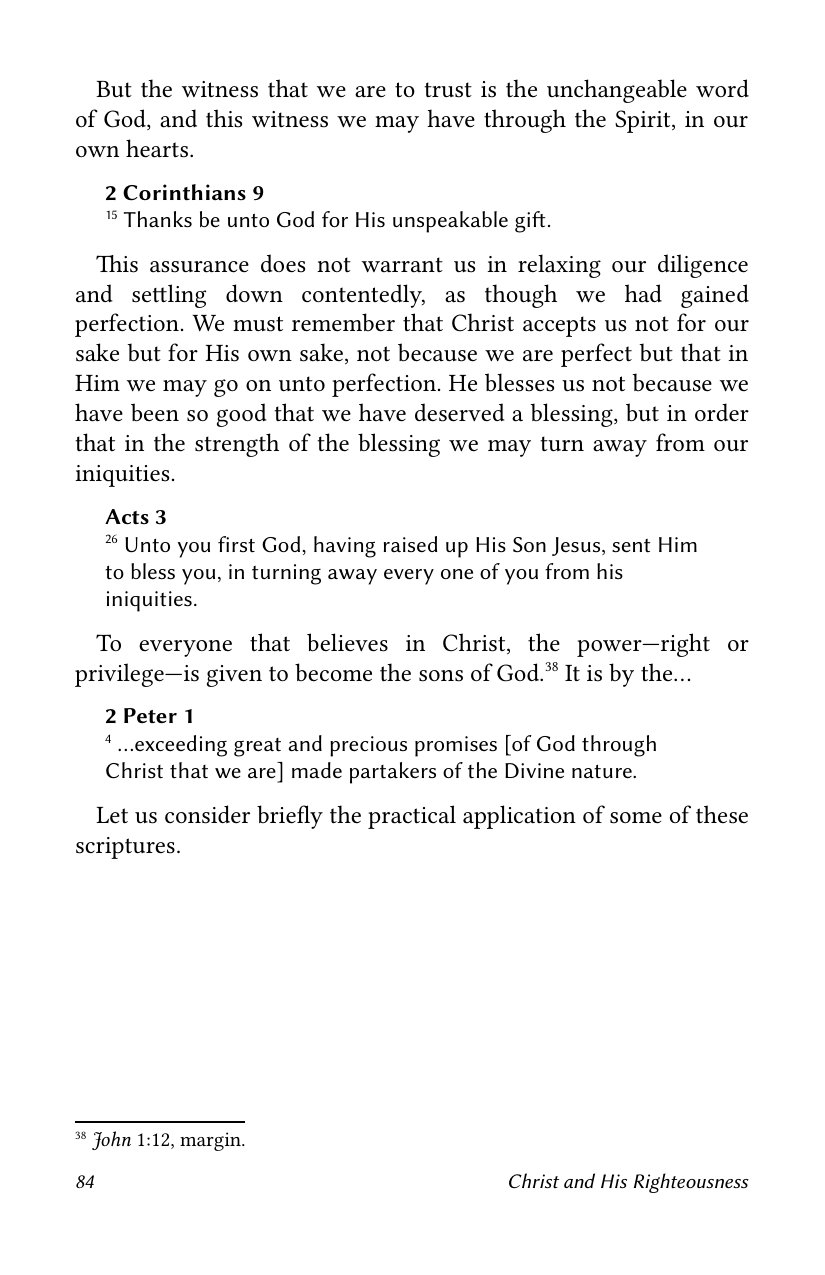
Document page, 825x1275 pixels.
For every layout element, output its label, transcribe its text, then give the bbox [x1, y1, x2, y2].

text 26 Unto you first God, having raised up His Son Jesus, sent Him to bless you, in turning away every one of you from his iniquities. [105, 531, 720, 612]
text To everyone that believes in Christ, the power—right or privilege—is given to become the sons of God. It is by the… [75, 629, 750, 687]
text 15 Thanks be unto God for His unspeakable gift. [105, 207, 720, 233]
text But the witness that we are to trust is the unchangeable word of God, and this witness we may have through the Spirit, in our own hearts. [75, 75, 750, 163]
text John 1:12, margin. [75, 1128, 750, 1152]
text 2 Corinthians 9 [105, 180, 750, 206]
text Let us consider briefly the practical application of some of these scriptures. [75, 801, 750, 859]
text Acts 3 [105, 504, 750, 530]
text This assurance does not warrant us in relaxing our diligence and settling down contentedly, as though we had gained perfection. We must remember that Christ accepts us not for our sake but for His own sake, not because we are perfect but that in Him we may go on unto perfection. He blesses us not because we have been so good that we have deserved a blessing, but in order that in the strength of the blessing we may turn away from our iniquities. [75, 250, 750, 487]
text 2 Peter 1 [105, 703, 750, 729]
text 4 ...exceeding great and precious promises [of God through Christ that we are] made partakers of the Divine nature. [105, 731, 720, 784]
